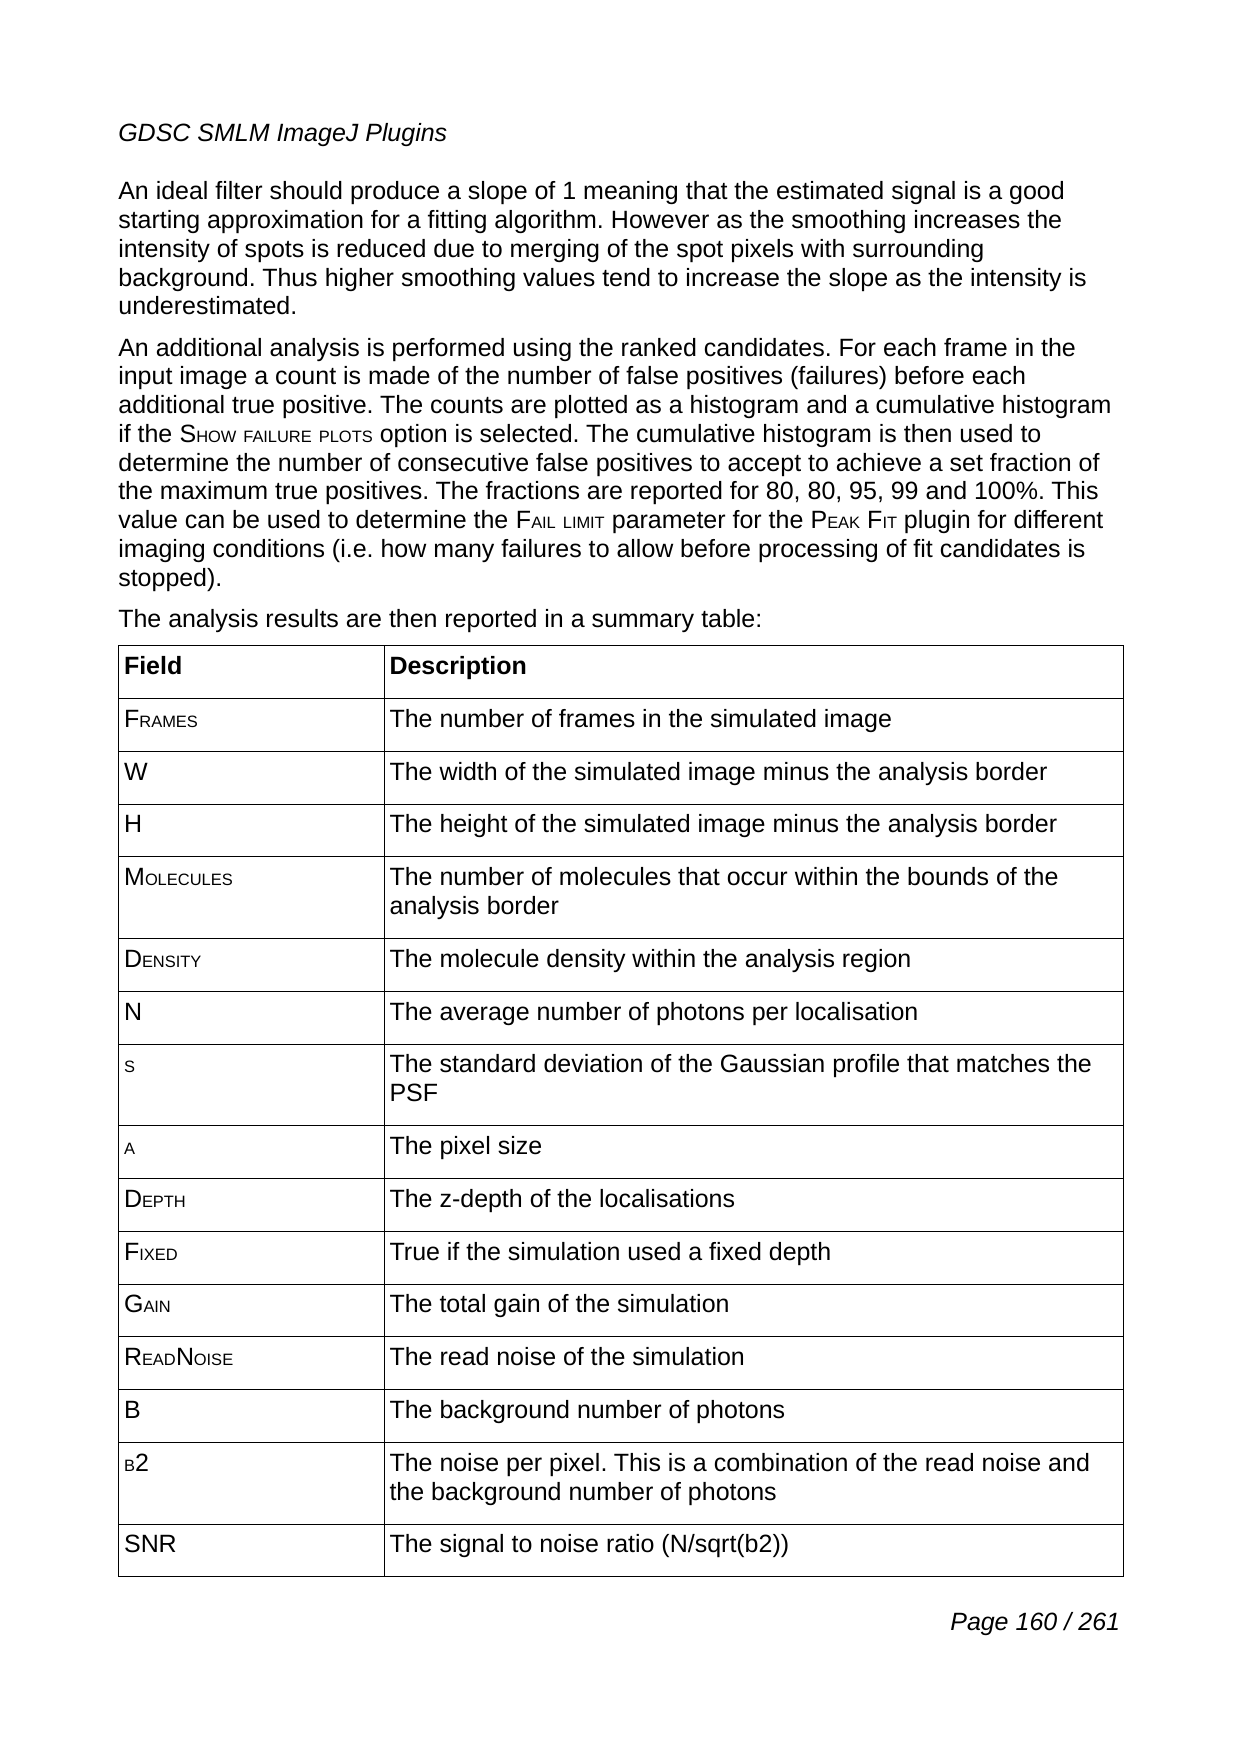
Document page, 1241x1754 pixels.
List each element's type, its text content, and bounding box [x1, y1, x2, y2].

table_cell The height of the simulated image minus the analysis border [385, 805, 1123, 856]
table_header Description [385, 646, 1123, 698]
table_cell Gain [119, 1285, 384, 1336]
table_cell a [119, 1126, 384, 1178]
table_cell The total gain of the simulation [385, 1285, 1123, 1336]
table_cell Depth [119, 1179, 384, 1231]
table_cell The signal to noise ratio (N/sqrt(b2)) [385, 1525, 1123, 1576]
table_cell The average number of photons per localisation [385, 992, 1123, 1043]
table_cell Molecules [119, 857, 384, 938]
table_cell H [119, 805, 384, 856]
text An ideal filter should produce a slope of 1 meaning that the estimated signal is a good starting approximation for a fitting algorithm. However as the smoothing increases the intensity of spots is reduced due to merging of the spot pixels with surrounding background. Thus higher smoothing values tend to increase the slope as the intensity is underestimated. [118, 176, 1122, 320]
table_cell The width of the simulated image minus the analysis border [385, 752, 1123, 803]
table_header Field [119, 646, 384, 698]
table_cell The pixel size [385, 1126, 1123, 1178]
table_cell B [119, 1390, 384, 1442]
table_cell b2 [119, 1443, 384, 1523]
table_cell The background number of photons [385, 1390, 1123, 1442]
text The analysis results are then reported in a summary table: [118, 604, 1122, 633]
table_cell The number of molecules that occur within the bounds of the analysis border [385, 857, 1123, 938]
table_cell The noise per pixel. This is a combination of the read noise and the background number of photons [385, 1443, 1123, 1523]
table_cell The read noise of the simulation [385, 1337, 1123, 1389]
table_cell N [119, 992, 384, 1043]
table_cell s [119, 1045, 384, 1125]
table_cell The number of frames in the simulated image [385, 699, 1123, 751]
table_cell The molecule density within the analysis region [385, 939, 1123, 991]
table_cell W [119, 752, 384, 803]
text An additional analysis is performed using the ranked candidates. For each frame in the input image a count is made of the number of false positives (failures) before each additional true positive. The counts are plotted as a histogram and a cumulative histogram if the Show failure plots option is selected. The cumulative histogram is then used to determine the number of consecutive false positives to accept to achieve a set fraction of the maximum true positives. The fractions are reported for 80, 80, 95, 99 and 100%. This value can be used to determine the Fail limit parameter for the Peak Fit plugin for different imaging conditions (i.e. how many failures to allow before processing of fit candidates is stopped). [118, 333, 1122, 591]
table_cell SNR [119, 1525, 384, 1576]
table_cell The standard deviation of the Gaussian profile that matches the PSF [385, 1045, 1123, 1125]
table_cell Frames [119, 699, 384, 751]
table_cell Fixed [119, 1232, 384, 1283]
table_cell True if the simulation used a fixed depth [385, 1232, 1123, 1283]
table_cell Density [119, 939, 384, 991]
table_cell The z-depth of the localisations [385, 1179, 1123, 1231]
table_cell ReadNoise [119, 1337, 384, 1389]
